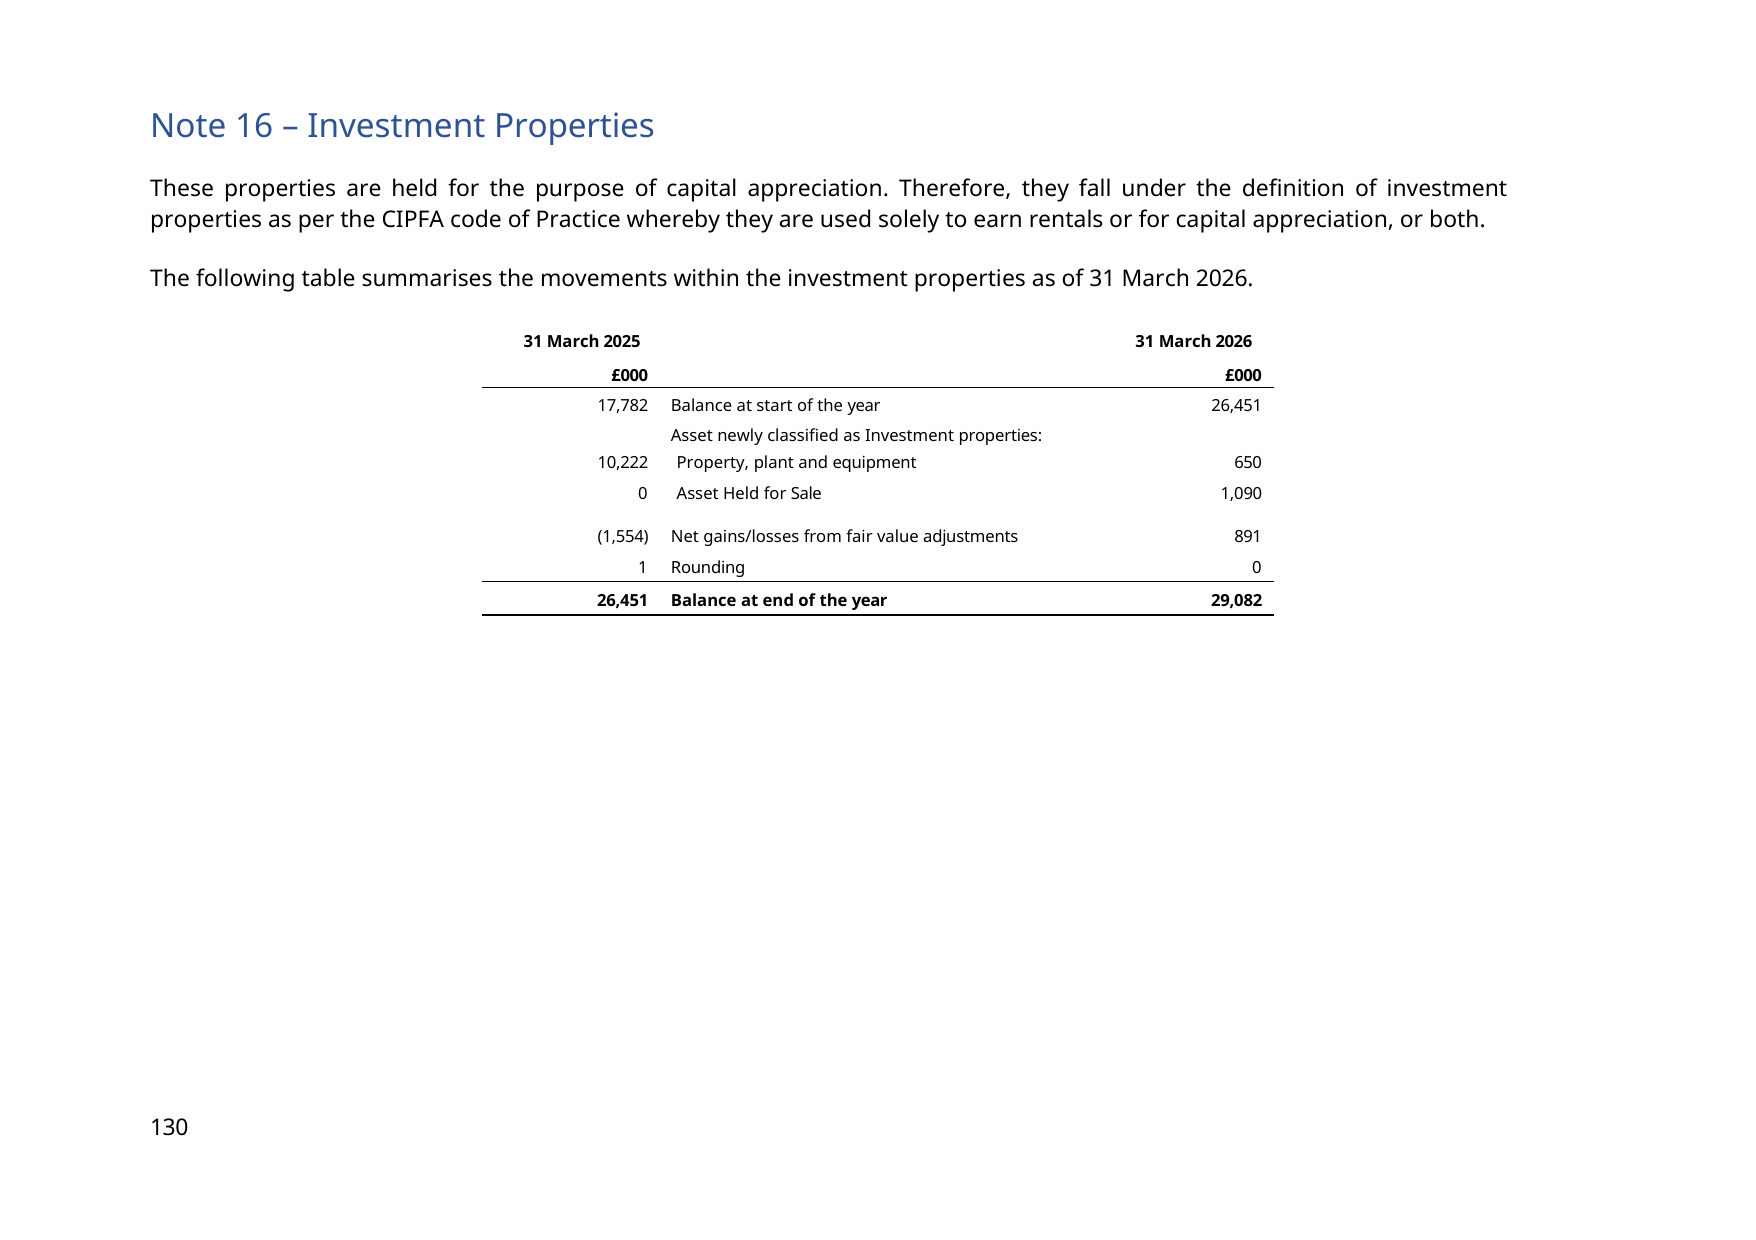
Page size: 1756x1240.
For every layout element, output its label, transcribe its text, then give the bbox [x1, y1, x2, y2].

table_cell Property, plant and equipment [660, 447, 1095, 476]
table_header 31 March 2026 £000 [1095, 330, 1273, 387]
table_cell 26,451 [1095, 388, 1273, 447]
table_cell 29,082 [1095, 582, 1273, 614]
table_cell Net gains/losses from fair value adjustments [660, 513, 1095, 550]
table_cell 891 [1095, 513, 1273, 550]
table_cell 1,090 [1095, 476, 1273, 513]
table_cell (1,554) [482, 513, 659, 550]
table_header 31 March 2025 £000 [482, 330, 659, 387]
table_header [660, 330, 1095, 387]
table_cell Balance at start of the year Asset newly classified as Investment properties: [660, 388, 1095, 447]
table_cell 0 [1095, 550, 1273, 581]
table_cell 26,451 [482, 582, 659, 614]
table_cell Rounding [660, 550, 1095, 581]
table_cell 0 [482, 476, 659, 513]
table_cell Asset Held for Sale [660, 476, 1095, 513]
table_cell 17,782 [482, 388, 659, 447]
table_cell 650 [1095, 447, 1273, 476]
table_cell 1 [482, 550, 659, 581]
table_cell 10,222 [482, 447, 659, 476]
subtitle Note 16 – Investment Properties [150, 102, 1726, 147]
table_cell Balance at end of the year [660, 582, 1095, 614]
text These properties are held for the purpose of capital appreciation. Therefore, they fall under the definition of investment properties as per the CIPFA code of Practice whereby they are used solely to earn rentals or for capital appreciation, or both. [150, 172, 1606, 234]
text The following table summarises the movements within the investment properties as of 31 March 2026. [150, 262, 1726, 293]
